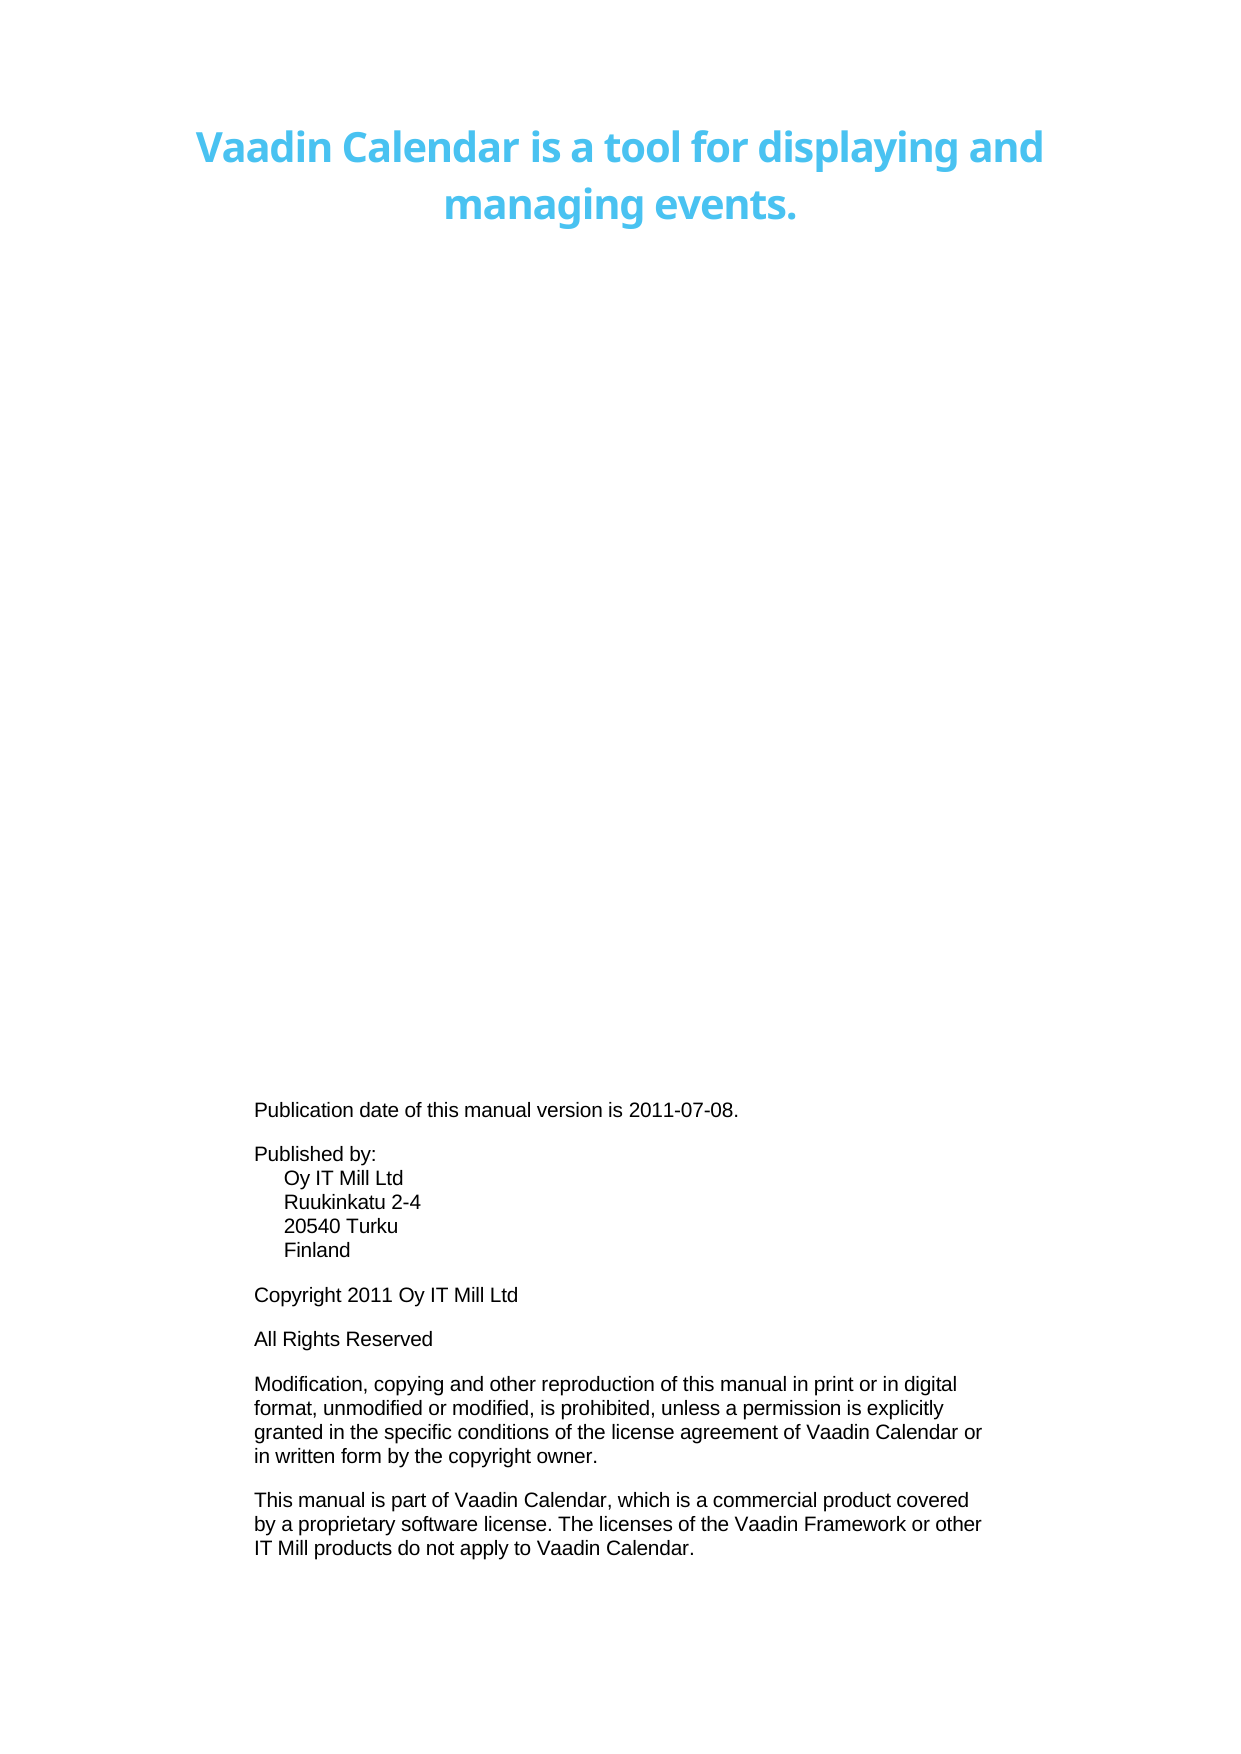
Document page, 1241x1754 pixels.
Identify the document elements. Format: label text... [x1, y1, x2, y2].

text Copyright 2011 Oy IT Mill Ltd [254, 1283, 986, 1307]
text Vaadin Calendar is a tool for displaying and managing events. [118, 118, 1122, 232]
text This manual is part of Vaadin Calendar, which is a commercial product covered by a proprietary software license. The licenses of the Vaadin Framework or other IT Mill products do not apply to Vaadin Calendar. [254, 1488, 986, 1560]
text Published by: Oy IT Mill Ltd Ruukinkatu 2-4 20540 Turku Finland [254, 1142, 986, 1262]
text Publication date of this manual version is 2011-07-08. [254, 1098, 986, 1122]
text All Rights Reserved [254, 1327, 986, 1351]
text Modification, copying and other reproduction of this manual in print or in digital format, unmodified or modified, is prohibited, unless a permission is explicitly granted in the specific conditions of the license agreement of Vaadin Calendar or in written form by the copyright owner. [254, 1372, 986, 1468]
